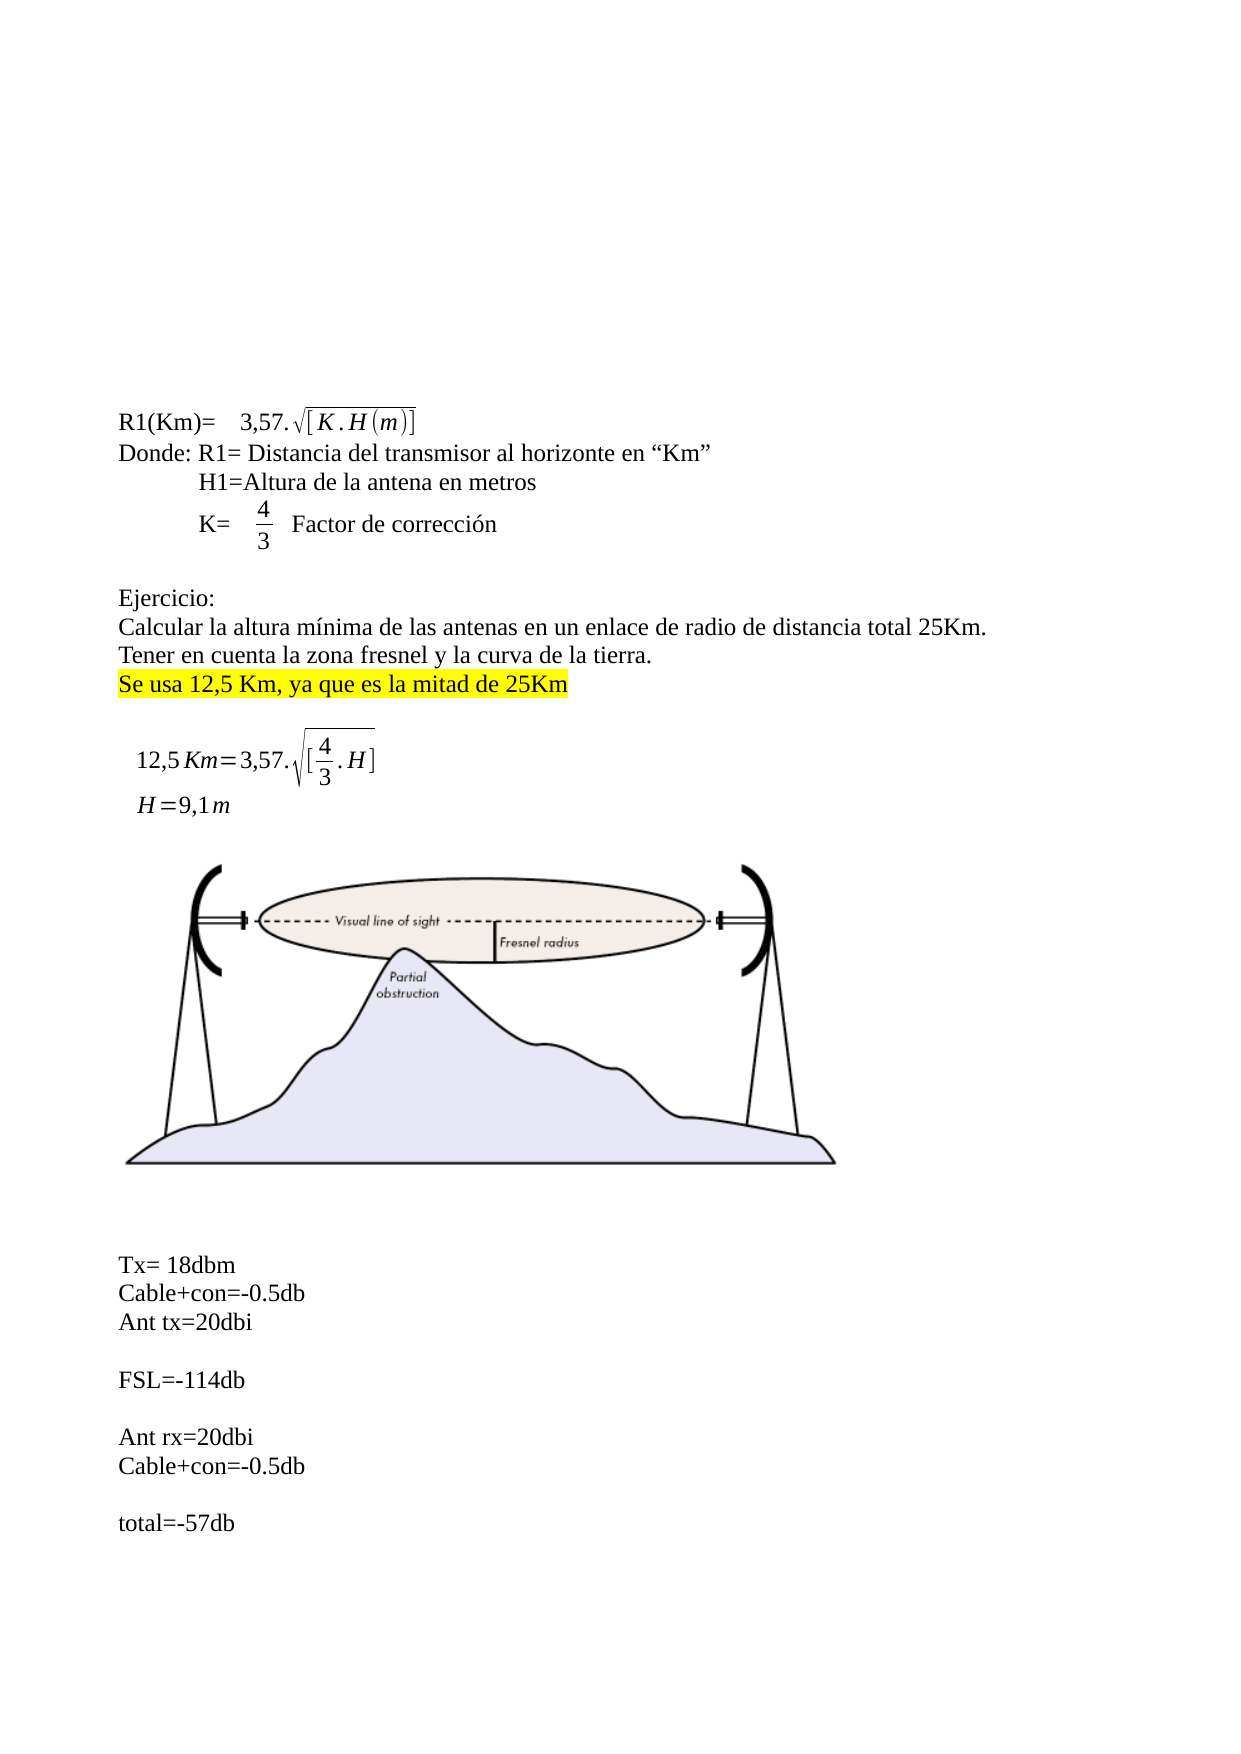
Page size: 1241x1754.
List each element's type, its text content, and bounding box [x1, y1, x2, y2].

text R1(Km)= [118, 118, 1122, 438]
text Cable+con=-0.5db [118, 1278, 1122, 1307]
picture [113, 842, 850, 1175]
text Se usa 12,5 Km, ya que es la mitad de 25Km [118, 669, 1122, 698]
text Cable+con=-0.5db [118, 1451, 1122, 1480]
text Tener en cuenta la zona fresnel y la curva de la tierra. [118, 641, 1122, 669]
text Calcular la altura mínima de las antenas en un enlace de radio de distancia total 25Km. [118, 612, 1122, 641]
text FSL=-114db [118, 1365, 1122, 1393]
text Ejercicio: [118, 583, 1122, 612]
text K= Factor de corrección [118, 495, 1122, 554]
text Tx= 18dbm [118, 1250, 1122, 1278]
text Ant rx=20dbi [118, 1422, 1122, 1451]
text Ant tx=20dbi [118, 1307, 1122, 1336]
text Donde: R1= Distancia del transmisor al horizonte en “Km” [118, 438, 1122, 467]
text H1=Altura de la antena en metros [118, 467, 1122, 495]
text total=-57db [118, 1508, 1122, 1537]
